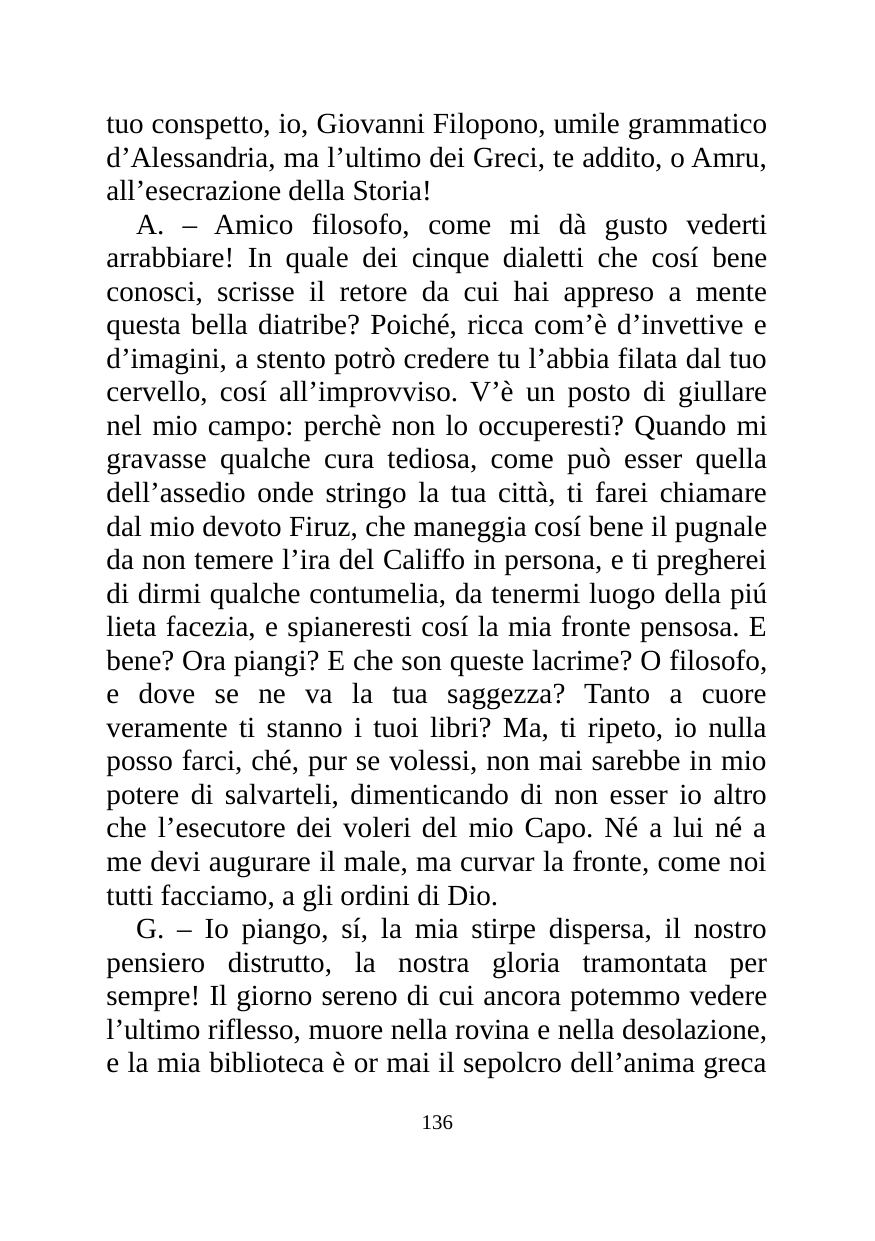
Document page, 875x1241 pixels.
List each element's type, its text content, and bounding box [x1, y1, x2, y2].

text G. – Io piango, sí, la mia stirpe dispersa, il nostro pensiero distrutto, la nostra gloria tramontata per sempre! Il giorno sereno di cui ancora potemmo vedere l’ultimo riflesso, muore nella rovina e nella desolazione, e la mia biblioteca è or mai il sepolcro dell’anima greca [106, 911, 768, 1079]
text tuo conspetto, io, Giovanni Filopono, umile grammatico d’Alessandria, ma l’ultimo dei Greci, te addito, o Amru, all’esecrazione della Storia! [106, 106, 768, 207]
text A. – Amico filosofo, come mi dà gusto vederti arrabbiare! In quale dei cinque dialetti che cosí bene conosci, scrisse il retore da cui hai appreso a mente questa bella diatribe? Poiché, ricca com’è d’invettive e d’imagini, a stento potrò credere tu l’abbia filata dal tuo cervello, cosí all’improvviso. V’è un posto di giullare nel mio campo: perchè non lo occuperesti? Quando mi gravasse qualche cura tediosa, come può esser quella dell’assedio onde stringo la tua città, ti farei chiamare dal mio devoto Firuz, che maneggia cosí bene il pugnale da non temere l’ira del Califfo in persona, e ti pregherei di dirmi qualche contumelia, da tenermi luogo della piú lieta facezia, e spianeresti cosí la mia fronte pensosa. E bene? Ora piangi? E che son queste lacrime? O filosofo, e dove se ne va la tua saggezza? Tanto a cuore veramente ti stanno i tuoi libri? Ma, ti ripeto, io nulla posso farci, ché, pur se volessi, non mai sarebbe in mio potere di salvarteli, dimenticando di non esser io altro che l’esecutore dei voleri del mio Capo. Né a lui né a me devi augurare il male, ma curvar la fronte, come noi tutti facciamo, a gli ordini di Dio. [106, 207, 768, 911]
